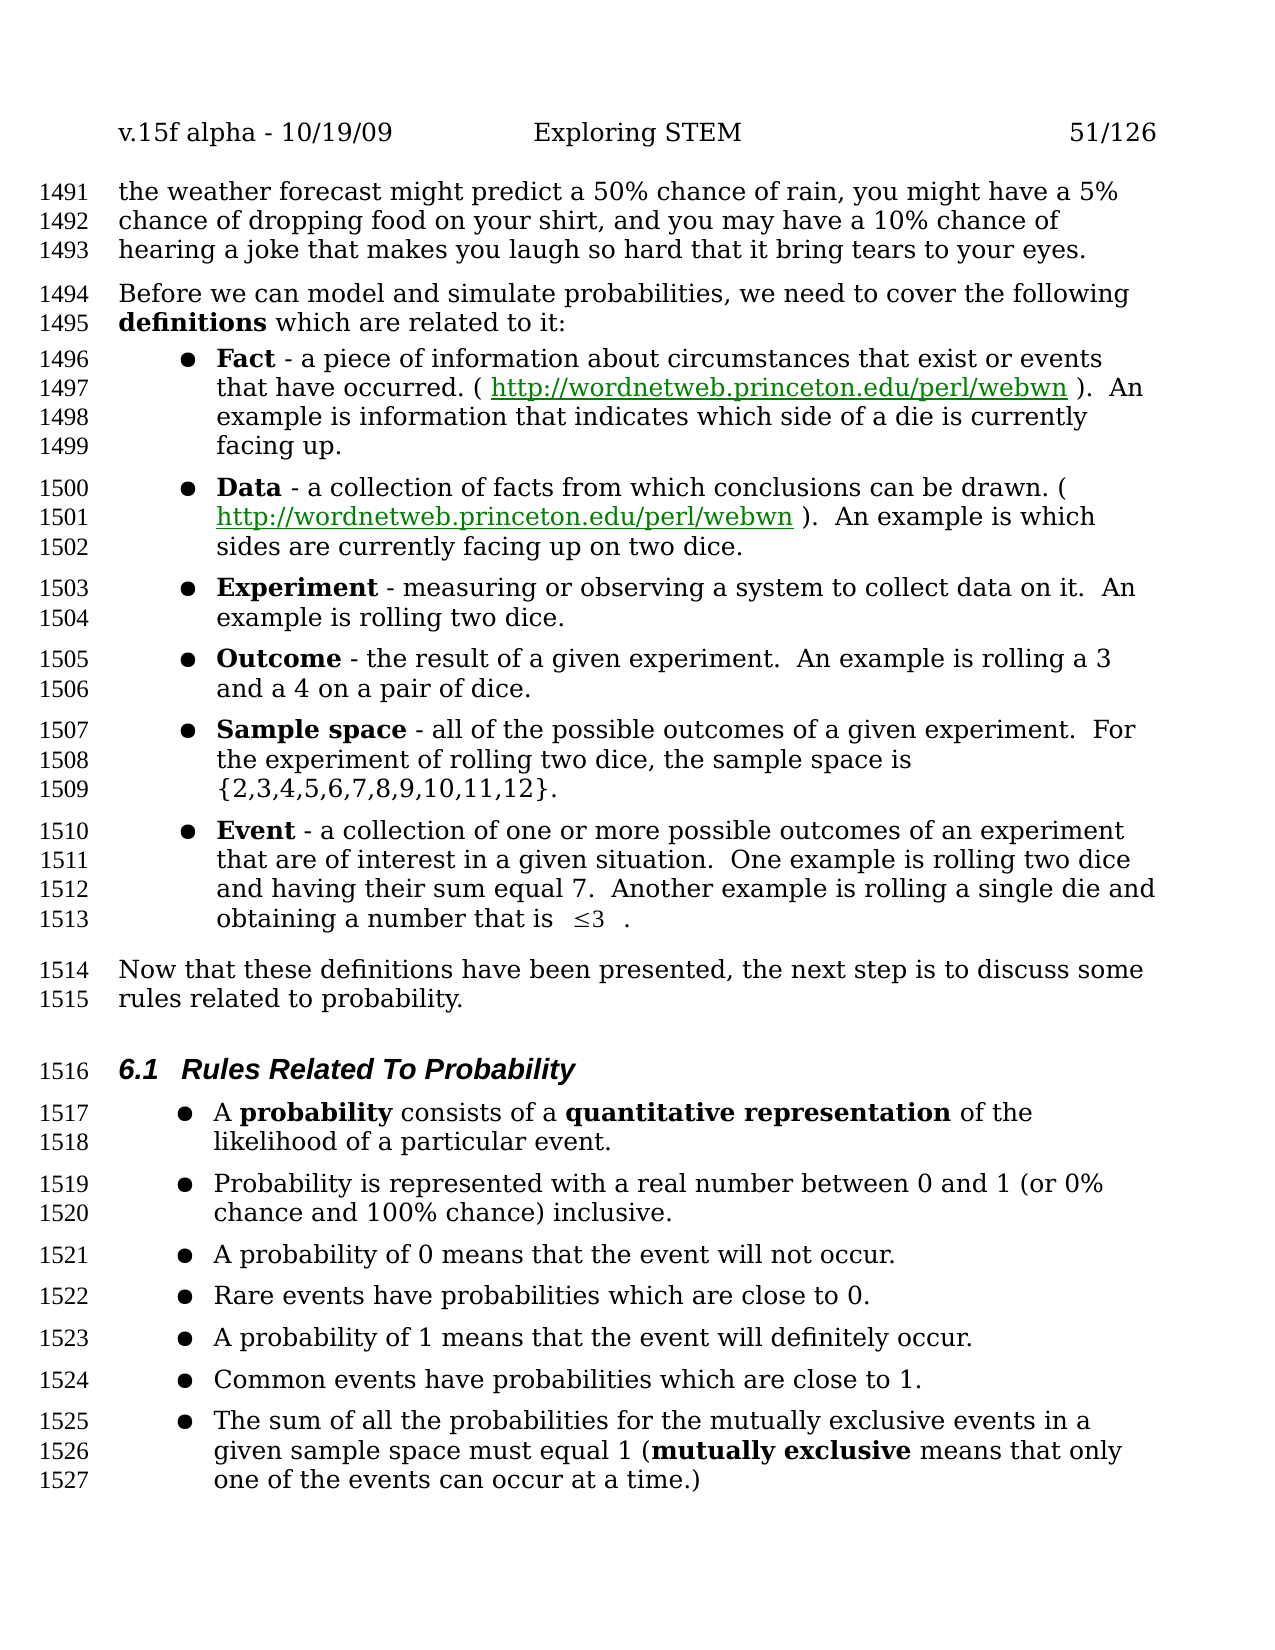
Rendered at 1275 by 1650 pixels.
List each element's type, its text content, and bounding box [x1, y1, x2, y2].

list The sum of all the probabilities for the mutually exclusive events in a given sample space must equal 1 (mutually exclusive means that only one of the events can occur at a time.) [175, 1406, 1157, 1494]
text Before we can model and simulate probabilities, we need to cover the following definitions which are related to it: [118, 279, 1157, 338]
list Fact - a piece of information about circumstances that exist or events that have occurred. ( http://wordnetweb.princeton.edu/perl/webwn ). An example is information that indicates which side of a die is currently facing up. [178, 344, 1157, 461]
text the weather forecast might predict a 50% chance of rain, you might have a 5% chance of dropping food on your shirt, and you may have a 10% chance of hearing a joke that makes you laugh so hard that it bring tears to your eyes. [118, 177, 1157, 264]
list Probability is represented with a real number between 0 and 1 (or 0% chance and 100% chance) inclusive. [175, 1169, 1157, 1227]
list Data - a collection of facts from which conclusions can be drawn. ( http://wordnetweb.princeton.edu/perl/webwn ). An example is which sides are currently facing up on two dice. [178, 473, 1157, 561]
list Event - a collection of one or more possible outcomes of an experiment that are of interest in a given situation. One example is rolling two dice and having their sum equal 7. Another example is rolling a single die and obtaining a number that is. [178, 816, 1157, 933]
subtitle Rules Related To Probability [118, 1052, 1157, 1086]
list Sample space - all of the possible outcomes of a given experiment. For the experiment of rolling two dice, the sample space is {2,3,4,5,6,7,8,9,10,11,12}. [178, 716, 1157, 803]
list A probability of 0 means that the event will not occur. [175, 1240, 1157, 1269]
text Now that these definitions have been presented, the next step is to discuss some rules related to probability. [118, 955, 1157, 1013]
list Outcome - the result of a given experiment. An example is rolling a 3 and a 4 on a pair of dice. [178, 644, 1157, 703]
list A probability of 1 means that the event will definitely occur. [175, 1323, 1157, 1352]
list Common events have probabilities which are close to 1. [175, 1365, 1157, 1394]
list Experiment - measuring or observing a system to collect data on it. An example is rolling two dice. [178, 573, 1157, 632]
list A probability consists of a quantitative representation of the likelihood of a particular event. [175, 1098, 1157, 1156]
list Rare events have probabilities which are close to 0. [175, 1281, 1157, 1311]
